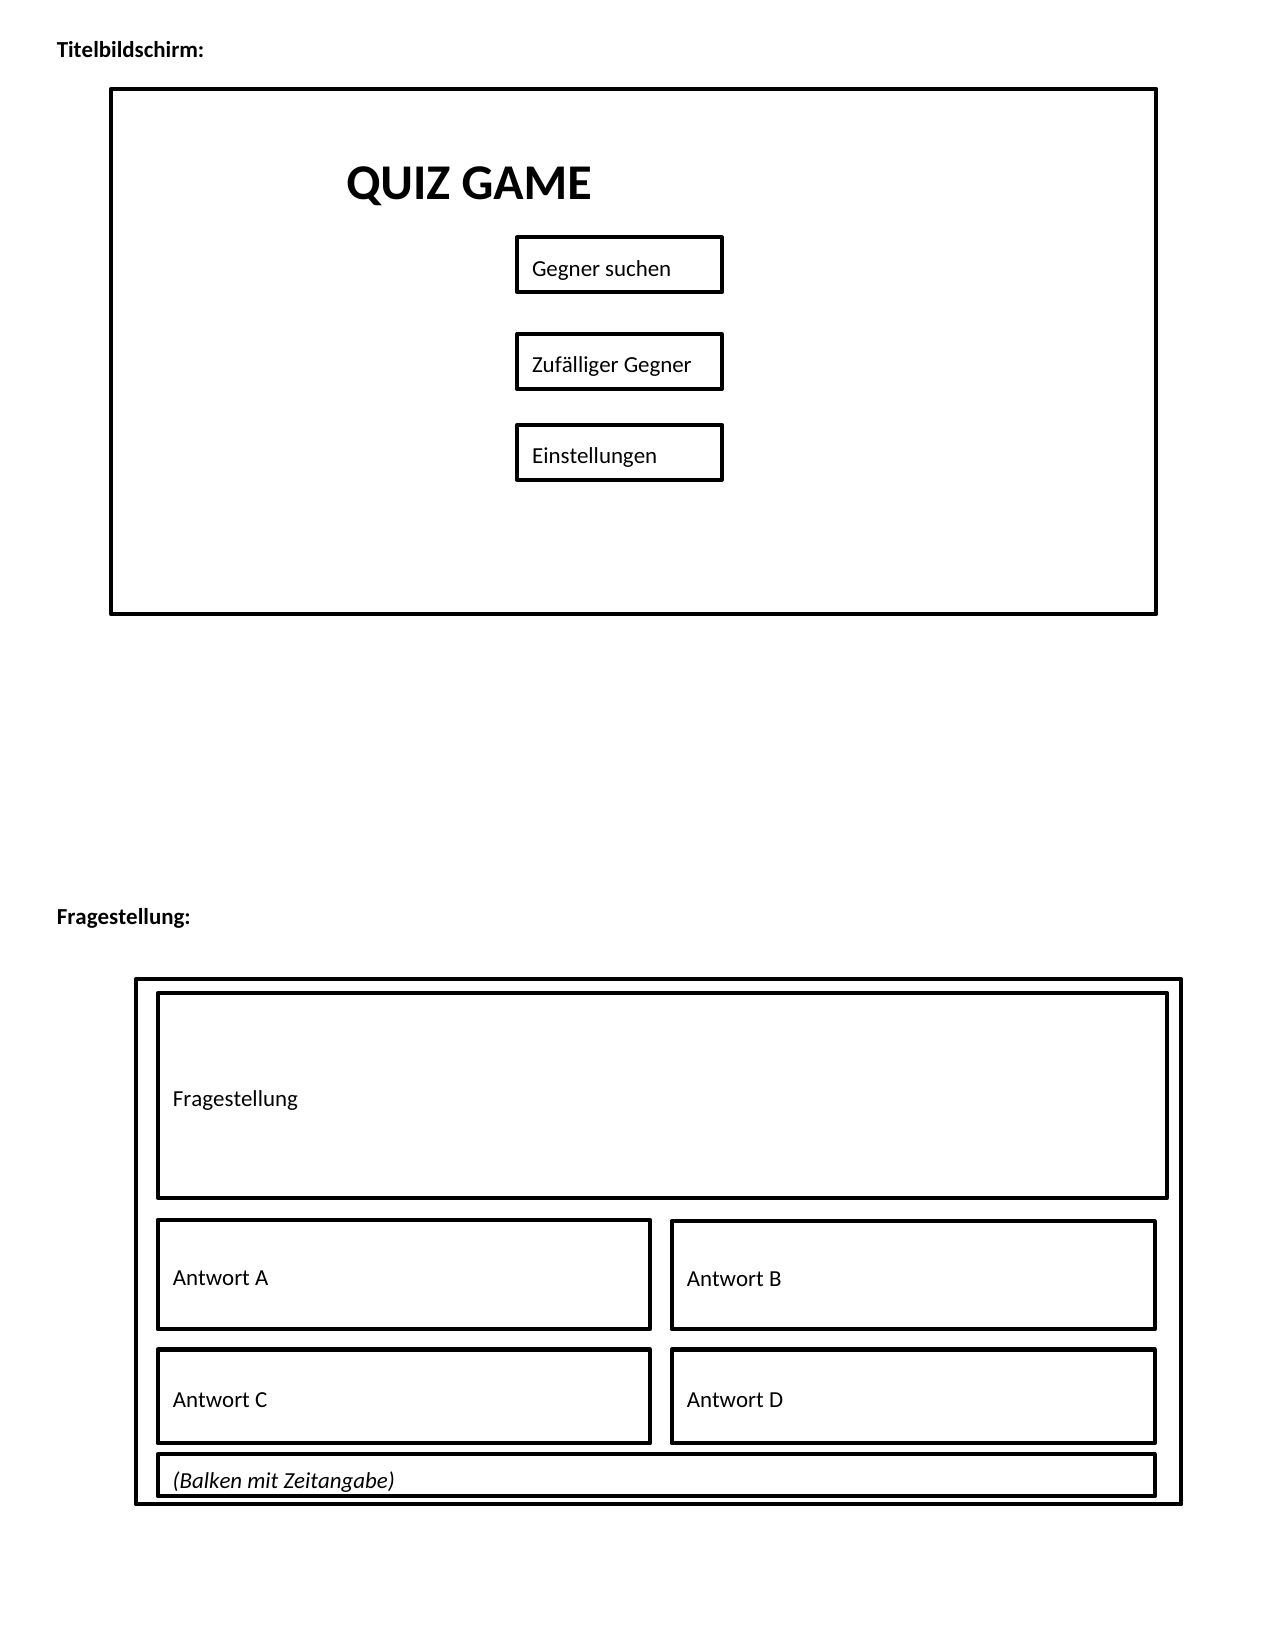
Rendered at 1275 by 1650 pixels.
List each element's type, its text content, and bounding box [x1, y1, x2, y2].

text Fragestellung: [57, 902, 206, 930]
text Titelbildschirm: [57, 35, 206, 63]
